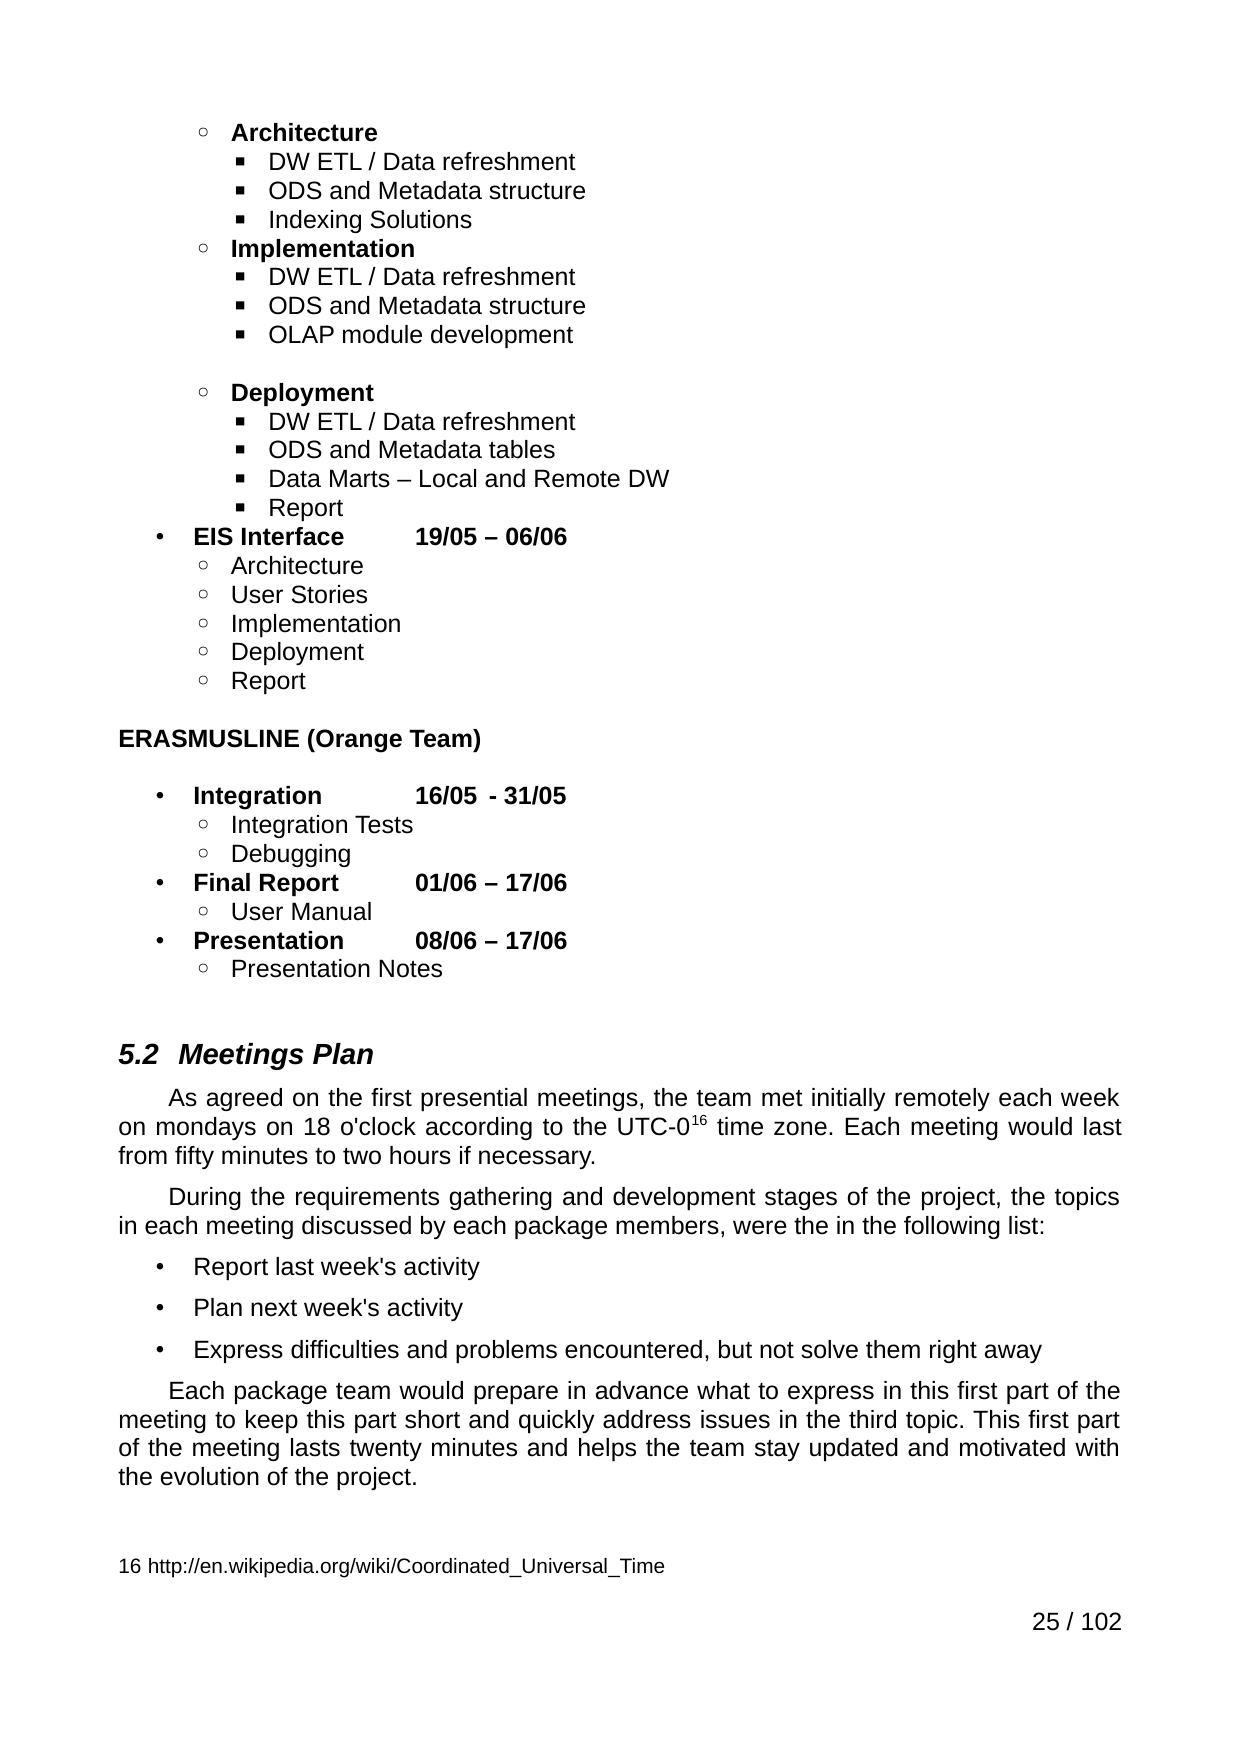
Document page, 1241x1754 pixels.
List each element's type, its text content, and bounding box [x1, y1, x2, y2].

text During the requirements gathering and development stages of the project, the topics in each meeting discussed by each package members, were the in the following list: [118, 1182, 1122, 1239]
list Report last week's activity [156, 1252, 1122, 1281]
list Presentation 08/06 – 17/06 [156, 926, 1122, 954]
list Deployment [193, 637, 1122, 666]
list Final Report 01/06 – 17/06 [156, 868, 1122, 897]
list ODS and Metadata tables [231, 435, 1122, 464]
text http://en.wikipedia.org/wiki/Coordinated_Universal_Time [118, 1554, 1122, 1578]
list User Stories [193, 580, 1122, 608]
list Express difficulties and problems encountered, but not solve them right away [156, 1334, 1122, 1363]
list Plan next week's activity [156, 1293, 1122, 1322]
list Report [231, 493, 1122, 522]
list Deployment [193, 378, 1122, 407]
list Architecture [193, 118, 1122, 147]
list ODS and Metadata structure [231, 176, 1122, 205]
list Integration Tests [193, 810, 1122, 839]
list Implementation [193, 608, 1122, 637]
list Architecture [193, 551, 1122, 580]
list DW ETL / Data refreshment [231, 147, 1122, 176]
text As agreed on the first presential meetings, the team met initially remotely each week on mondays on 18 o'clock according to the UTC-0 time zone. Each meeting would last from fifty minutes to two hours if necessary. [118, 1083, 1122, 1169]
text ERASMUSLINE (Orange Team) [118, 724, 1122, 753]
text Each package team would prepare in advance what to express in this first part of the meeting to keep this part short and quickly address issues in the third topic. This first part of the meeting lasts twenty minutes and helps the team stay updated and motivated with the evolution of the project. [118, 1376, 1122, 1491]
list Presentation Notes [193, 954, 1122, 983]
list Indexing Solutions [231, 205, 1122, 233]
subtitle Meetings Plan [118, 1037, 1122, 1071]
list Data Marts – Local and Remote DW [231, 464, 1122, 493]
list Integration 16/05 - 31/05 [156, 781, 1122, 810]
list Implementation [193, 233, 1122, 262]
list Debugging [193, 839, 1122, 868]
list DW ETL / Data refreshment [231, 407, 1122, 435]
list ODS and Metadata structure [231, 291, 1122, 320]
list OLAP module development [231, 320, 1122, 349]
list Report [193, 666, 1122, 695]
list EIS Interface 19/05 – 06/06 [156, 522, 1122, 551]
list DW ETL / Data refreshment [231, 262, 1122, 291]
list User Manual [193, 897, 1122, 926]
